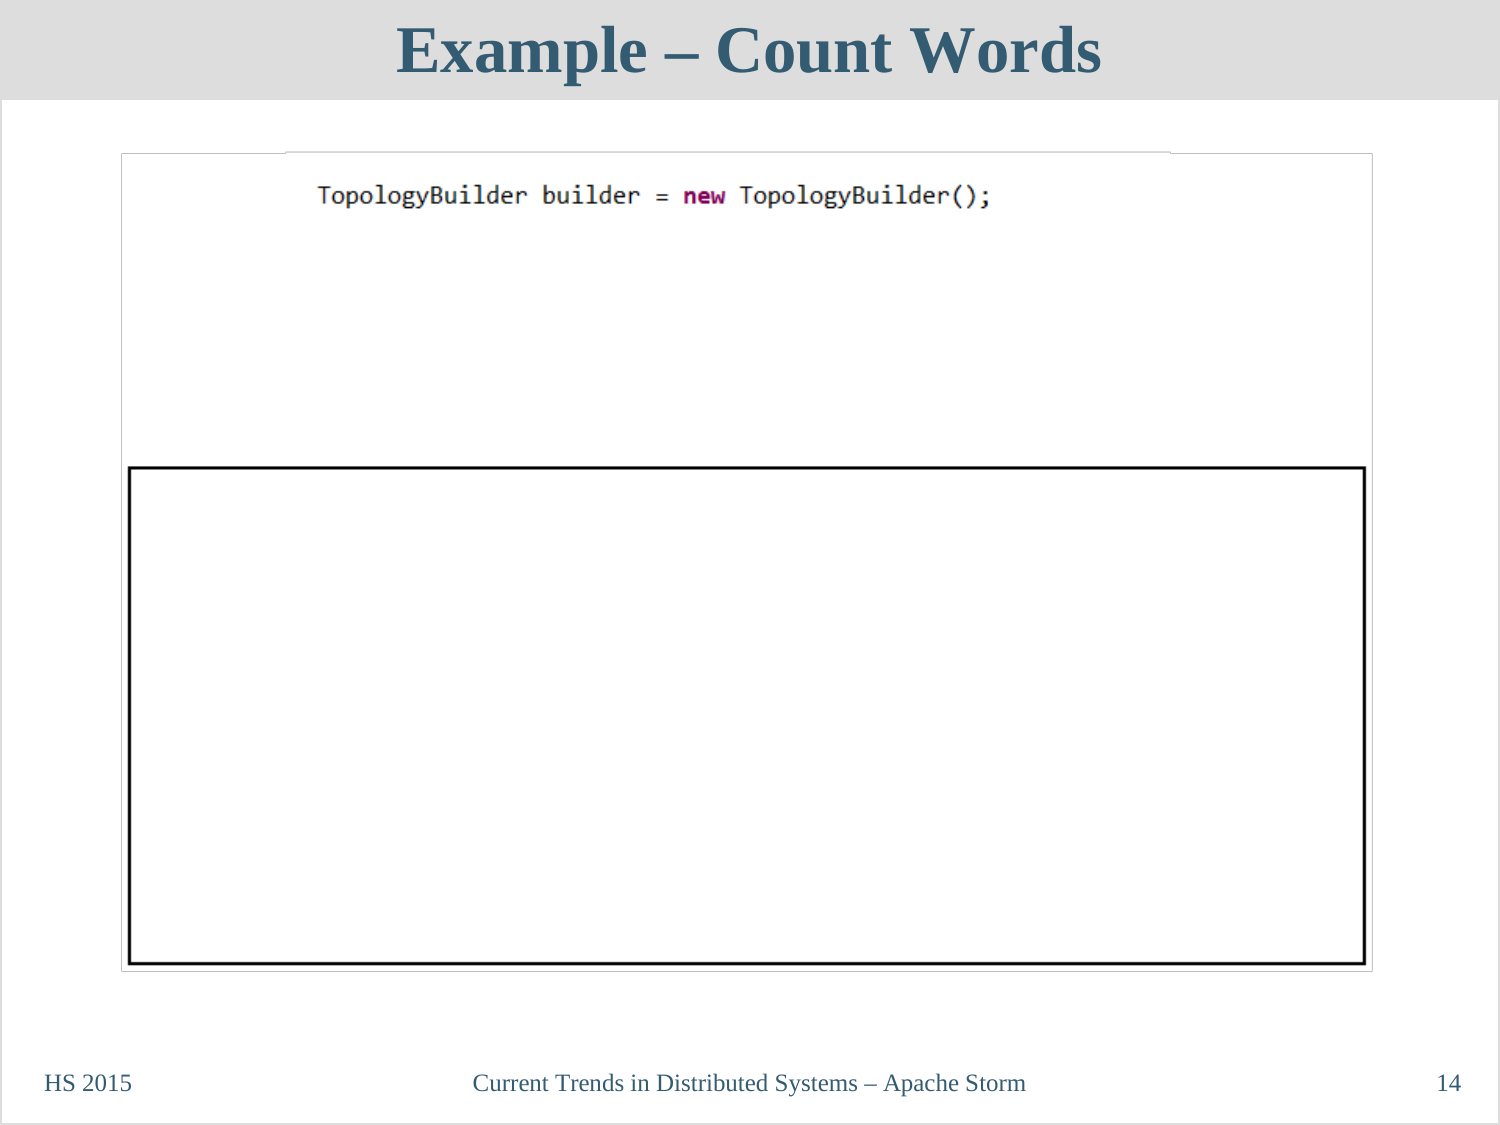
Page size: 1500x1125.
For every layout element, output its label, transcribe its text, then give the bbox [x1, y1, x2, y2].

picture [0, 96, 1496, 1125]
title Example – Count Words [0, 0, 1500, 100]
